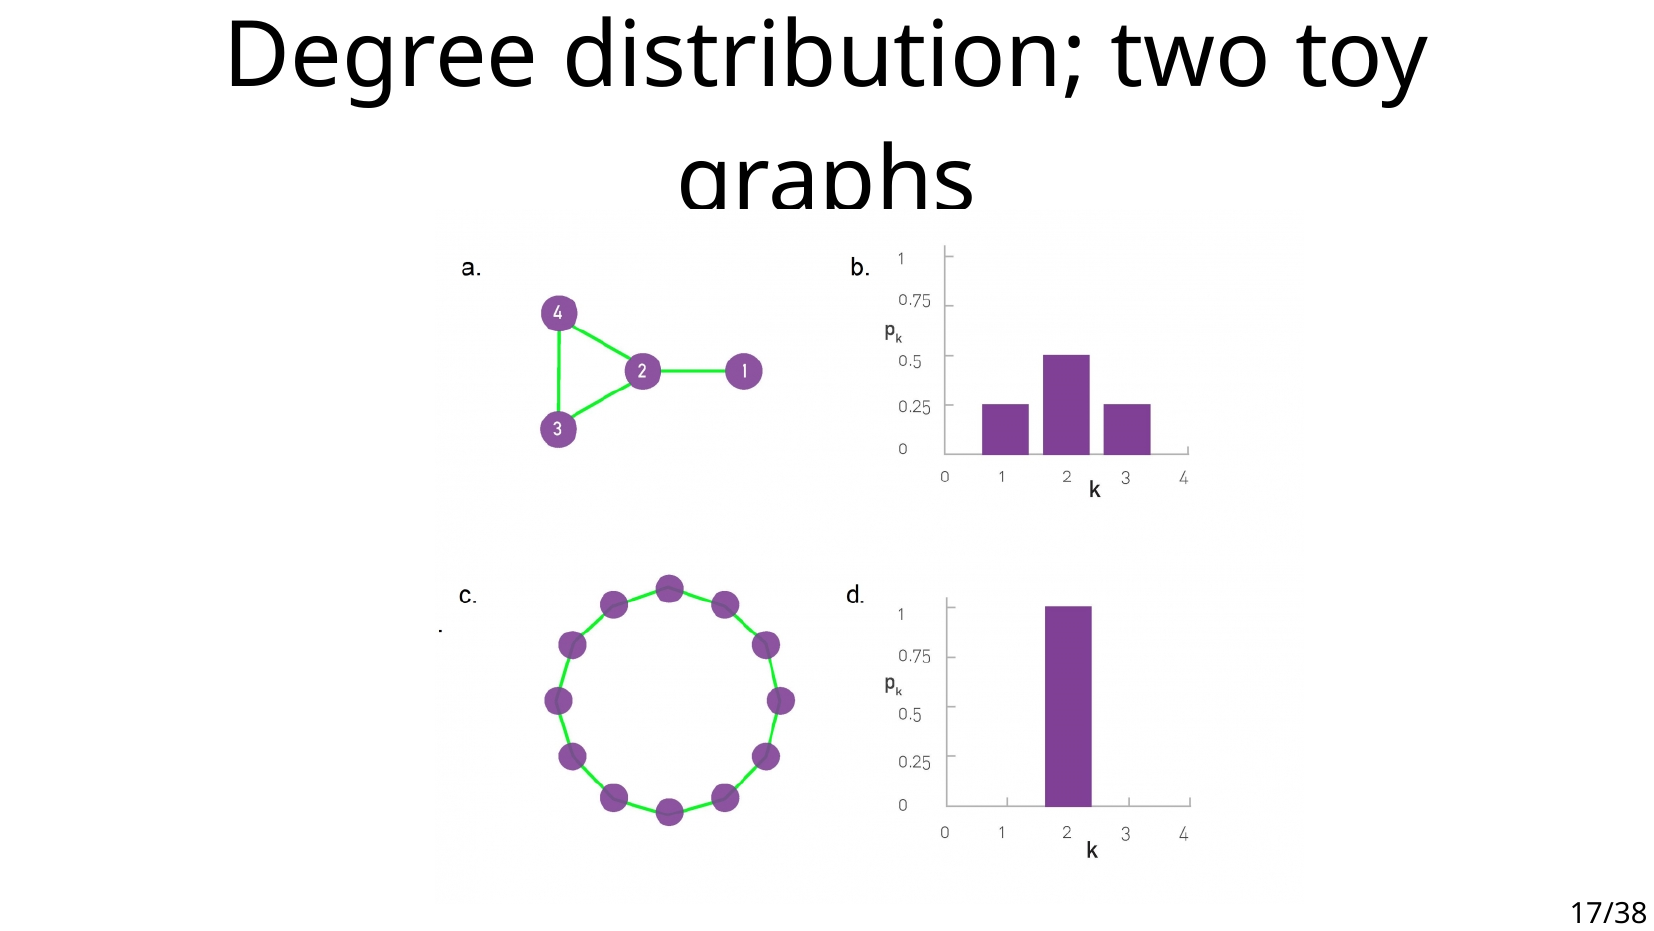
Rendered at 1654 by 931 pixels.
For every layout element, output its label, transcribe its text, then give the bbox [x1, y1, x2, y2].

title Degree distribution; two toy graphs [82, 1, 1571, 226]
picture [435, 209, 1304, 904]
